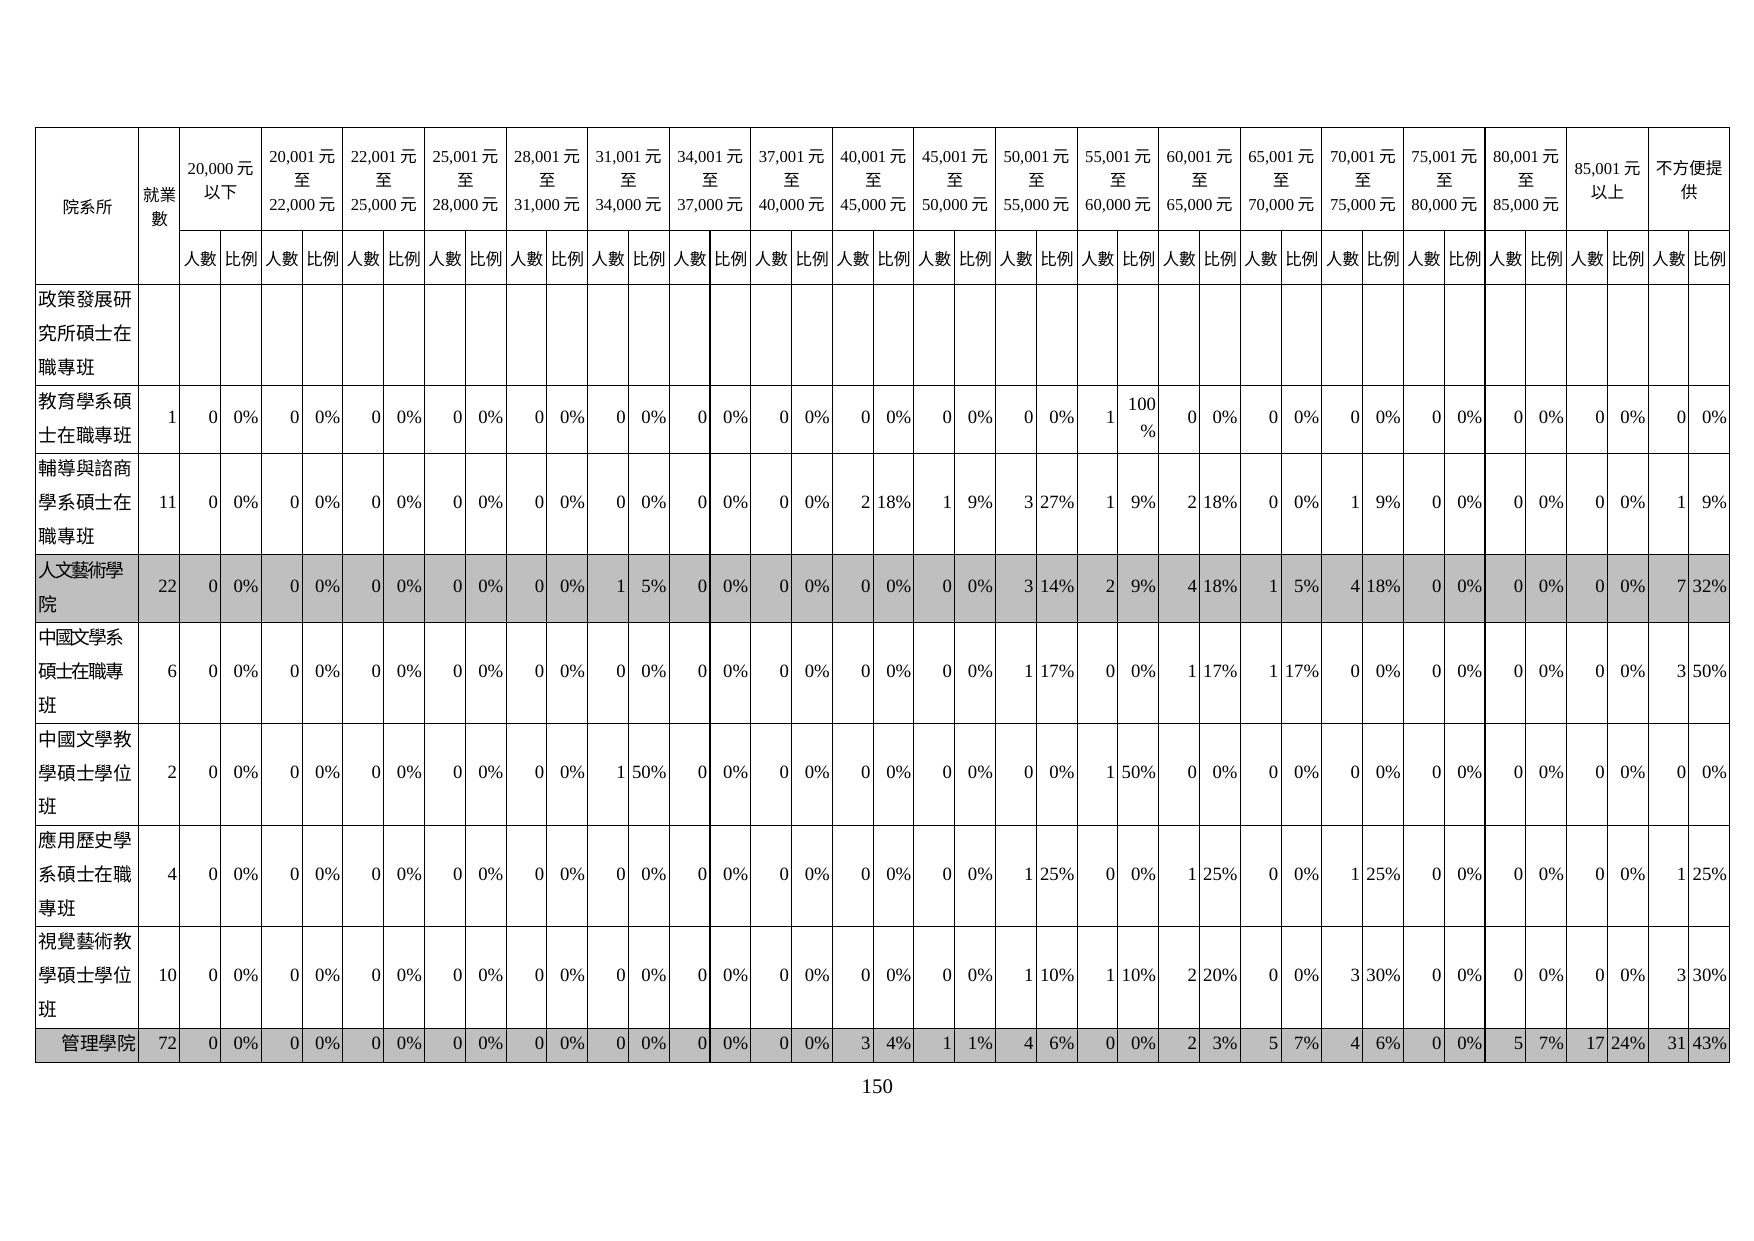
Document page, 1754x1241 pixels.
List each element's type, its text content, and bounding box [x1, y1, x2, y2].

table_cell 2 [139, 724, 179, 824]
table_cell 0% [466, 454, 506, 554]
table_cell [466, 285, 506, 385]
table_cell 0 [588, 826, 628, 926]
table_header 55,001元 至 60,000元 [1078, 128, 1158, 230]
table_cell 0% [303, 724, 342, 824]
table_cell 0% [384, 555, 424, 622]
table_cell 7% [1282, 1029, 1321, 1062]
table_cell 4 [1159, 555, 1199, 622]
table_cell 0 [343, 623, 383, 723]
table_cell 中國文學系碩士在職專班 [36, 623, 138, 723]
table_cell 0 [343, 724, 383, 824]
table_cell 5 [1486, 1029, 1525, 1062]
table_cell 0% [466, 555, 506, 622]
table_cell 0 [343, 386, 383, 453]
table_header 31,001元 至 34,000元 [588, 128, 669, 230]
table_cell 0% [1037, 386, 1077, 453]
table_cell 0% [874, 927, 913, 1027]
table_cell 0% [1608, 724, 1648, 824]
table_cell 0% [1037, 724, 1077, 824]
table_cell 0 [833, 386, 873, 453]
table_cell 0 [996, 386, 1036, 453]
table_cell [1241, 285, 1281, 385]
table_cell 1 [1159, 623, 1199, 723]
table_cell [180, 285, 220, 385]
table_cell 25% [1363, 826, 1403, 926]
table_cell [629, 285, 669, 385]
table_cell 0 [1404, 927, 1444, 1027]
table_cell 30% [1363, 927, 1403, 1027]
table_cell 0% [955, 623, 995, 723]
table_cell 0% [221, 555, 261, 622]
table_cell 0 [751, 623, 791, 723]
table_cell 0% [547, 623, 587, 723]
table_cell 比例 [874, 231, 913, 284]
table_cell [1526, 285, 1566, 385]
table_cell 25% [1689, 826, 1729, 926]
table_cell 0 [588, 386, 628, 453]
table_cell 1 [1159, 826, 1199, 926]
table_cell 6% [1363, 1029, 1403, 1062]
table_cell [1363, 285, 1403, 385]
table_cell 0% [466, 386, 506, 453]
table_cell 1 [588, 724, 628, 824]
table_cell 比例 [303, 231, 342, 284]
table_cell 3 [996, 454, 1036, 554]
table_cell 30% [1689, 927, 1729, 1027]
table_cell 0% [1526, 386, 1566, 453]
table_cell 0% [629, 826, 669, 926]
table_cell 1 [1322, 826, 1362, 926]
table_cell 0 [262, 826, 302, 926]
table_cell 0 [1486, 454, 1525, 554]
table_cell 0 [1159, 724, 1199, 824]
table_cell 比例 [1608, 231, 1648, 284]
table_cell 0 [670, 623, 709, 723]
table_cell 1 [996, 623, 1036, 723]
table_cell 11 [139, 454, 179, 554]
table_cell 2 [1078, 555, 1117, 622]
table_cell 中國文學教學碩士學位班 [36, 724, 138, 824]
table_cell 18% [1200, 555, 1240, 622]
table_cell [670, 285, 709, 385]
table_cell 0 [1649, 724, 1688, 824]
table_cell 0% [466, 826, 506, 926]
table_cell 0% [955, 724, 995, 824]
table_cell 6% [1037, 1029, 1077, 1062]
table_header 65,001元 至 70,000元 [1241, 128, 1321, 230]
table_cell 1 [1078, 386, 1117, 453]
table_cell [425, 285, 465, 385]
table_cell 0% [1445, 623, 1484, 723]
table_cell 視覺藝術教學碩士學位班 [36, 927, 138, 1027]
table_cell [833, 285, 873, 385]
table_cell 0 [262, 386, 302, 453]
table_cell 0 [751, 724, 791, 824]
table_cell 0% [1363, 623, 1403, 723]
table_cell 0% [384, 454, 424, 554]
table_cell 人數 [1567, 231, 1607, 284]
table_cell 0 [1322, 724, 1362, 824]
table_header 45,001元 至 50,000元 [914, 128, 995, 230]
table_cell 0 [1404, 454, 1444, 554]
table_header 37,001元 至 40,000元 [751, 128, 832, 230]
table_cell 0 [507, 386, 546, 453]
table_cell 0 [425, 927, 465, 1027]
table_cell 人數 [1322, 231, 1362, 284]
table_cell 0 [670, 454, 709, 554]
table_cell [262, 285, 302, 385]
table_cell 比例 [1689, 231, 1729, 284]
table_cell 24% [1608, 1029, 1648, 1062]
table_cell 0 [1567, 724, 1607, 824]
table_cell 0 [833, 623, 873, 723]
table_cell 0% [874, 555, 913, 622]
table_cell 3 [996, 555, 1036, 622]
table_cell 人數 [1649, 231, 1688, 284]
table_cell 0% [1608, 555, 1648, 622]
table_cell [1118, 285, 1158, 385]
table_cell 0 [1486, 623, 1525, 723]
table_cell 人數 [996, 231, 1036, 284]
table_cell 0% [955, 927, 995, 1027]
table_cell 4% [874, 1029, 913, 1062]
table_cell [1567, 285, 1607, 385]
table_cell 0 [833, 724, 873, 824]
table_cell 比例 [1282, 231, 1321, 284]
table_cell 5% [1282, 555, 1321, 622]
table_cell 0% [1689, 386, 1729, 453]
table_cell 0 [425, 386, 465, 453]
table_cell 18% [874, 454, 913, 554]
table_cell [507, 285, 546, 385]
table_cell 0% [1282, 386, 1321, 453]
table_cell 22 [139, 555, 179, 622]
table_cell 0 [670, 927, 709, 1027]
table_cell 0% [1526, 454, 1566, 554]
table_cell 2 [833, 454, 873, 554]
table_cell 0% [303, 454, 342, 554]
table_cell 人數 [1241, 231, 1281, 284]
table_header 50,001元 至 55,000元 [996, 128, 1077, 230]
table_cell [1037, 285, 1077, 385]
table_cell 1 [1322, 454, 1362, 554]
table_cell 人數 [670, 231, 709, 284]
table_cell 0% [303, 1029, 342, 1062]
table_cell 0 [507, 454, 546, 554]
table_cell 0% [955, 826, 995, 926]
table_cell 0 [670, 1029, 709, 1062]
table_cell 0 [1241, 826, 1281, 926]
table_cell 31 [1649, 1029, 1688, 1062]
table_cell 0% [955, 555, 995, 622]
table_cell 人文藝術學院 [36, 555, 138, 622]
table_cell 0% [1445, 555, 1484, 622]
table_cell 比例 [955, 231, 995, 284]
table_header 22,001元 至 25,000元 [343, 128, 424, 230]
table_cell 0% [711, 623, 750, 723]
table_cell 0 [507, 724, 546, 824]
table_cell 人數 [1486, 231, 1525, 284]
table_cell 50% [629, 724, 669, 824]
table_cell 0% [466, 927, 506, 1027]
table_cell 0% [466, 623, 506, 723]
table_cell 0 [1322, 623, 1362, 723]
table_cell 0% [792, 1029, 832, 1062]
table_cell 0 [996, 724, 1036, 824]
table_cell [711, 285, 750, 385]
table_cell 100% [1118, 386, 1158, 453]
table_cell 0% [1445, 1029, 1484, 1062]
table_cell [1486, 285, 1525, 385]
table_cell 0 [1486, 386, 1525, 453]
table_cell 0 [425, 623, 465, 723]
table_cell 0 [588, 1029, 628, 1062]
table_cell 4 [1322, 555, 1362, 622]
table_cell 0 [1486, 927, 1525, 1027]
table_cell [1445, 285, 1484, 385]
table_cell 0% [1526, 555, 1566, 622]
table_cell 0 [180, 386, 220, 453]
table_cell 0 [343, 826, 383, 926]
table_cell 0% [1282, 454, 1321, 554]
table_cell 14% [1037, 555, 1077, 622]
table_cell 72 [139, 1029, 179, 1062]
table_cell 0 [425, 1029, 465, 1062]
table_cell 人數 [425, 231, 465, 284]
table_cell 5 [1241, 1029, 1281, 1062]
table_cell 0 [1241, 386, 1281, 453]
table_cell 0% [1118, 826, 1158, 926]
table_cell 0 [914, 927, 954, 1027]
table_cell 0 [343, 454, 383, 554]
table_cell 17% [1200, 623, 1240, 723]
table_cell 0 [1404, 724, 1444, 824]
table_cell 0% [221, 386, 261, 453]
table_cell 7% [1526, 1029, 1566, 1062]
table_cell 0 [1078, 826, 1117, 926]
table_cell 0 [588, 454, 628, 554]
table_cell 0% [711, 1029, 750, 1062]
table_cell 0 [507, 623, 546, 723]
table_cell 0 [262, 454, 302, 554]
table_cell 0% [1526, 623, 1566, 723]
table_cell 比例 [1118, 231, 1158, 284]
table_cell 0 [262, 927, 302, 1027]
table_cell 9% [955, 454, 995, 554]
table_header 40,001元 至 45,000元 [833, 128, 913, 230]
table_cell 0 [1486, 555, 1525, 622]
table_cell [1649, 285, 1688, 385]
table_cell 0% [547, 927, 587, 1027]
table_cell 17% [1282, 623, 1321, 723]
table_cell 0 [1078, 623, 1117, 723]
table_cell 0 [262, 623, 302, 723]
table_cell 0 [1486, 826, 1525, 926]
table_cell 32% [1689, 555, 1729, 622]
table_cell 0 [914, 386, 954, 453]
table_cell 0% [792, 724, 832, 824]
table_cell 0% [1118, 1029, 1158, 1062]
table_cell 10 [139, 927, 179, 1027]
table_cell 0 [1404, 826, 1444, 926]
table_cell 0 [1241, 454, 1281, 554]
table_cell 9% [1118, 555, 1158, 622]
table_cell [1404, 285, 1444, 385]
table_cell 0% [384, 826, 424, 926]
table_header 80,001元 至 85,000元 [1486, 128, 1566, 230]
table_cell 0 [670, 826, 709, 926]
table_cell 0 [1322, 386, 1362, 453]
table_cell 0 [1567, 623, 1607, 723]
table_cell 4 [996, 1029, 1036, 1062]
table_cell 0% [792, 386, 832, 453]
table_header 25,001元 至 28,000元 [425, 128, 506, 230]
table_cell 0% [629, 386, 669, 453]
table_cell 0 [1567, 826, 1607, 926]
table_cell 教育學系碩士在職專班 [36, 386, 138, 453]
table_cell [221, 285, 261, 385]
table_cell 0 [833, 555, 873, 622]
table_cell 0% [1445, 927, 1484, 1027]
table_cell 0% [547, 1029, 587, 1062]
table_cell 5% [629, 555, 669, 622]
table_cell [588, 285, 628, 385]
table_cell 0 [425, 826, 465, 926]
table_cell 0 [751, 555, 791, 622]
table_cell 3% [1200, 1029, 1240, 1062]
table_cell 0% [221, 1029, 261, 1062]
table_cell 25% [1037, 826, 1077, 926]
table_cell 0% [792, 826, 832, 926]
table_cell 0 [588, 623, 628, 723]
table_cell 0 [914, 555, 954, 622]
table_cell 3 [1649, 623, 1688, 723]
table_cell 10% [1118, 927, 1158, 1027]
table_cell 0 [180, 454, 220, 554]
table_cell 0% [303, 826, 342, 926]
table_header 20,001元 至 22,000元 [262, 128, 342, 230]
table_cell [1200, 285, 1240, 385]
table_cell 0 [425, 555, 465, 622]
table_cell 0 [1486, 724, 1525, 824]
table_cell 0 [751, 1029, 791, 1062]
table_cell 0 [180, 555, 220, 622]
table_cell 比例 [384, 231, 424, 284]
table_cell 1 [1241, 555, 1281, 622]
table_cell 0% [384, 724, 424, 824]
table_cell 0 [1241, 927, 1281, 1027]
table_cell 0 [1241, 724, 1281, 824]
table_cell 1 [1241, 623, 1281, 723]
table_cell 0% [466, 724, 506, 824]
table_cell 0 [262, 724, 302, 824]
table_header 28,001元 至 31,000元 [507, 128, 587, 230]
table_cell 7 [1649, 555, 1688, 622]
table_cell 3 [1649, 927, 1688, 1027]
table_cell 比例 [1526, 231, 1566, 284]
table_cell 1 [996, 927, 1036, 1027]
table_cell 0% [1526, 927, 1566, 1027]
table_cell 0% [1445, 454, 1484, 554]
table_cell 0% [792, 454, 832, 554]
table_cell 17 [1567, 1029, 1607, 1062]
table_cell 0 [1404, 386, 1444, 453]
table_cell 應用歷史學系碩士在職專班 [36, 826, 138, 926]
table_cell 比例 [1037, 231, 1077, 284]
table_cell 人數 [588, 231, 628, 284]
table_cell 9% [1118, 454, 1158, 554]
table_cell 18% [1363, 555, 1403, 622]
table_cell 0 [1404, 555, 1444, 622]
table_cell 43% [1689, 1029, 1729, 1062]
table_cell 0 [507, 927, 546, 1027]
table_cell 人數 [751, 231, 791, 284]
table_cell 9% [1689, 454, 1729, 554]
table_cell 4 [1322, 1029, 1362, 1062]
table_cell [955, 285, 995, 385]
table_cell 1 [996, 826, 1036, 926]
table_cell 0% [1200, 386, 1240, 453]
table_cell 0 [425, 454, 465, 554]
table_cell 0% [1445, 826, 1484, 926]
table_cell 人數 [914, 231, 954, 284]
table_cell 0% [1445, 724, 1484, 824]
table_cell 20% [1200, 927, 1240, 1027]
table_cell 0 [180, 1029, 220, 1062]
table_cell 0% [874, 623, 913, 723]
table_cell 9% [1363, 454, 1403, 554]
table_header 75,001元 至 80,000元 [1404, 128, 1484, 230]
table_cell 0% [874, 386, 913, 453]
table_cell [1689, 285, 1729, 385]
table_cell 0 [914, 623, 954, 723]
table_cell 6 [139, 623, 179, 723]
table_cell 0% [547, 826, 587, 926]
table_cell 0% [711, 555, 750, 622]
table_cell 0% [303, 386, 342, 453]
table_cell 0% [303, 623, 342, 723]
table_cell 人數 [507, 231, 546, 284]
table_cell 0% [1608, 826, 1648, 926]
table_cell 0% [1363, 724, 1403, 824]
table_cell 輔導與諮商學系碩士在職專班 [36, 454, 138, 554]
table_cell 0 [262, 1029, 302, 1062]
table_cell 0% [221, 623, 261, 723]
table_cell 比例 [629, 231, 669, 284]
table_cell 0 [343, 927, 383, 1027]
table_cell 0 [670, 386, 709, 453]
table_cell 0 [588, 927, 628, 1027]
table_cell 0 [1567, 386, 1607, 453]
table_cell 比例 [1363, 231, 1403, 284]
table_cell [1608, 285, 1648, 385]
table_cell 0% [711, 724, 750, 824]
table_cell [996, 285, 1036, 385]
table_cell 比例 [466, 231, 506, 284]
table_cell 0% [1118, 623, 1158, 723]
table_cell 0 [1567, 555, 1607, 622]
table_cell [792, 285, 832, 385]
table_cell 人數 [343, 231, 383, 284]
table_cell 0% [711, 454, 750, 554]
table_cell 0 [343, 555, 383, 622]
table_cell 比例 [1445, 231, 1484, 284]
table_cell 人數 [1404, 231, 1444, 284]
table_cell 0% [547, 454, 587, 554]
table_cell 0 [507, 1029, 546, 1062]
table_cell 0% [221, 724, 261, 824]
table_cell 4 [139, 826, 179, 926]
table_cell 0 [1567, 454, 1607, 554]
table_cell 3 [1322, 927, 1362, 1027]
table_cell 0% [1445, 386, 1484, 453]
table_cell 0 [507, 555, 546, 622]
table_cell 0% [874, 826, 913, 926]
table_cell 1 [588, 555, 628, 622]
table_cell 0% [874, 724, 913, 824]
table_cell 0% [1608, 454, 1648, 554]
table_cell 3 [833, 1029, 873, 1062]
table_cell 1 [914, 454, 954, 554]
table_cell 0% [547, 555, 587, 622]
table_cell 0% [1363, 386, 1403, 453]
table_cell [139, 285, 179, 385]
table_cell 0 [1078, 1029, 1117, 1062]
table_cell 17% [1037, 623, 1077, 723]
table_cell 2 [1159, 1029, 1199, 1062]
table_cell 0% [1526, 724, 1566, 824]
table_cell 人數 [262, 231, 302, 284]
table_cell 0% [547, 724, 587, 824]
table_cell 0% [711, 386, 750, 453]
table_cell 27% [1037, 454, 1077, 554]
table_cell 政策發展研究所碩士在職專班 [36, 285, 138, 385]
table_cell 0 [751, 826, 791, 926]
table_cell [914, 285, 954, 385]
table_cell 比例 [547, 231, 587, 284]
table_cell 0% [629, 1029, 669, 1062]
table_header 就業數 [139, 128, 179, 284]
table_cell 0% [384, 386, 424, 453]
table_header 70,001元 至 75,000元 [1322, 128, 1403, 230]
table_cell 0% [1282, 724, 1321, 824]
table_cell 10% [1037, 927, 1077, 1027]
table_cell 1 [1078, 724, 1117, 824]
table_cell 比例 [792, 231, 832, 284]
table_cell 0% [792, 623, 832, 723]
table_cell 18% [1200, 454, 1240, 554]
table_cell 0% [1200, 724, 1240, 824]
table_cell [384, 285, 424, 385]
table_cell 管理學院 [36, 1029, 138, 1062]
table_cell 0% [629, 927, 669, 1027]
table_cell 0% [1608, 623, 1648, 723]
table_cell 0% [221, 927, 261, 1027]
table_cell 0 [180, 623, 220, 723]
table_cell 0% [547, 386, 587, 453]
table_cell 比例 [221, 231, 261, 284]
table_cell 0 [425, 724, 465, 824]
table_cell 0% [466, 1029, 506, 1062]
table_cell 0% [792, 555, 832, 622]
table_cell 0 [914, 724, 954, 824]
table_cell 0% [1282, 927, 1321, 1027]
table_cell 0 [670, 555, 709, 622]
table_cell 0 [833, 927, 873, 1027]
table_cell 0% [629, 623, 669, 723]
table_header 60,001元 至 65,000元 [1159, 128, 1240, 230]
table_cell 0% [711, 927, 750, 1027]
table_header 院系所 [36, 128, 138, 284]
table_cell [874, 285, 913, 385]
table_cell 1 [1649, 826, 1688, 926]
table_cell 1% [955, 1029, 995, 1062]
table_cell 0 [833, 826, 873, 926]
table_cell 0% [1526, 826, 1566, 926]
table_cell 0% [384, 927, 424, 1027]
table_cell 1 [1078, 927, 1117, 1027]
table_cell 1 [1649, 454, 1688, 554]
table_cell 0 [1404, 1029, 1444, 1062]
table_cell 0 [670, 724, 709, 824]
table_cell [547, 285, 587, 385]
table_cell 0 [180, 724, 220, 824]
table_cell [751, 285, 791, 385]
table_cell 50% [1118, 724, 1158, 824]
table_cell 0 [262, 555, 302, 622]
table_cell 0% [1608, 386, 1648, 453]
table_cell 0 [1404, 623, 1444, 723]
table_cell 1 [139, 386, 179, 453]
table_cell 2 [1159, 454, 1199, 554]
table_cell 人數 [833, 231, 873, 284]
table_cell 0% [1282, 826, 1321, 926]
table_cell 0 [914, 826, 954, 926]
table_cell 比例 [1200, 231, 1240, 284]
table_cell 0% [955, 386, 995, 453]
table_cell 0 [1649, 386, 1688, 453]
table_cell 0 [1159, 386, 1199, 453]
table_header 85,001元以上 [1567, 128, 1648, 230]
table_cell 0% [221, 826, 261, 926]
table_cell 0% [1608, 927, 1648, 1027]
table_cell [1282, 285, 1321, 385]
table_cell 0% [711, 826, 750, 926]
table_cell [1159, 285, 1199, 385]
table_cell 0 [751, 454, 791, 554]
table_cell 0% [303, 927, 342, 1027]
table_cell 人數 [180, 231, 220, 284]
table_cell 50% [1689, 623, 1729, 723]
table_cell 0 [751, 386, 791, 453]
table_cell 比例 [711, 231, 750, 284]
table_cell 0 [180, 927, 220, 1027]
table_cell 0 [343, 1029, 383, 1062]
table_cell 0% [384, 623, 424, 723]
table_cell 25% [1200, 826, 1240, 926]
table_cell 0% [384, 1029, 424, 1062]
table_cell 1 [914, 1029, 954, 1062]
table_cell 0% [1689, 724, 1729, 824]
table_cell [1078, 285, 1117, 385]
table_header 20,000元以下 [180, 128, 261, 230]
table_cell 0% [221, 454, 261, 554]
table_cell 人數 [1078, 231, 1117, 284]
table_header 不方便提供 [1649, 128, 1729, 230]
table_cell [343, 285, 383, 385]
table_cell 0 [1567, 927, 1607, 1027]
table_cell 0 [507, 826, 546, 926]
table_cell 0 [751, 927, 791, 1027]
table_cell 0% [303, 555, 342, 622]
table_cell [1322, 285, 1362, 385]
table_cell 0% [629, 454, 669, 554]
table_cell [303, 285, 342, 385]
table_cell 2 [1159, 927, 1199, 1027]
table_cell 1 [1078, 454, 1117, 554]
table_header 34,001元 至 37,000元 [670, 128, 750, 230]
table_cell 0 [180, 826, 220, 926]
table_cell 0% [792, 927, 832, 1027]
table_cell 人數 [1159, 231, 1199, 284]
